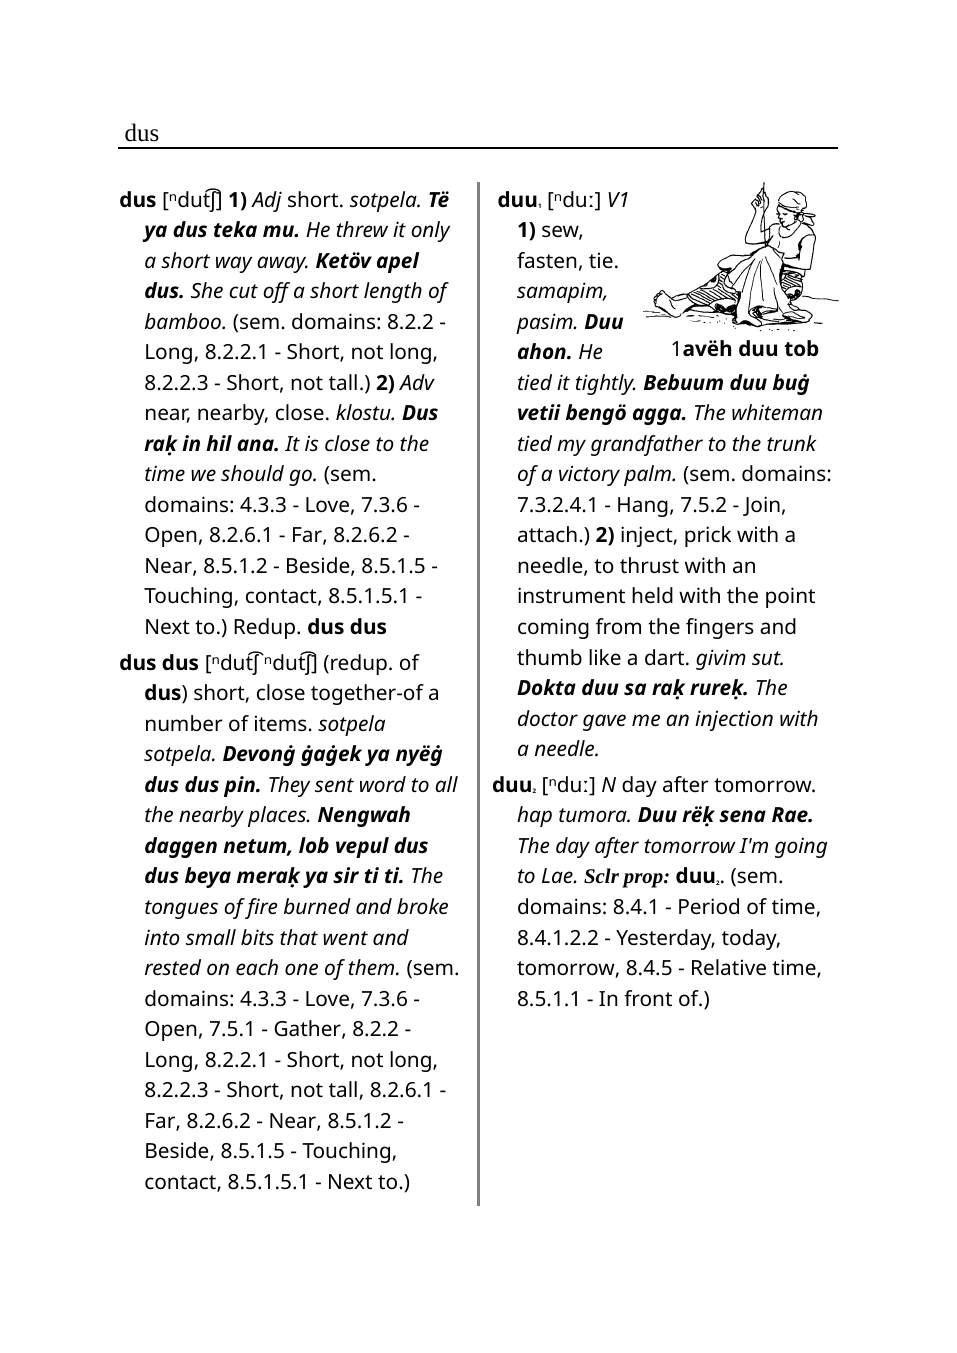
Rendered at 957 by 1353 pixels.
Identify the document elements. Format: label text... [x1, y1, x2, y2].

text dus dus [ⁿdut͡ʃ ⁿdut͡ʃ] (redup. of dus) short, close together-of a number of items. sotpela sotpela. Devonġ ġaġek ya nyëġ dus dus pin. They sent word to all the nearby places. Nengwah daggen netum, lob vepul dus dus beya meraḳ ya sir ti ti. The tongues of fire burned and broke into small bits that went and rested on each one of them. (sem. domains: 4.3.3 - Love, 7.3.6 - Open, 7.5.1 - Gather, 8.2.2 - Long, 8.2.2.1 - Short, not long, 8.2.2.3 - Short, not tall, 8.2.6.1 - Far, 8.2.6.2 - Near, 8.5.1.2 - Beside, 8.5.1.5 - Touching, contact, 8.5.1.5.1 - Next to.) [119, 645, 465, 1199]
picture [642, 181, 839, 332]
text duu2 [ⁿduː] N day after tomorrow. hap tumora. Duu rëḳ sena Rae. The day after tomorrow I'm going to Lae. Sclr prop: duu2. (sem. domains: 8.4.1 - Period of time, 8.4.1.2.2 - Yesterday, today, tomorrow, 8.4.5 - Relative time, 8.5.1.1 - In front of.) [492, 767, 837, 1016]
text duu1 [ⁿduː] V1 1) sew, fasten, tie. samapim, pasim. Duu ahon. He tied it tightly. Bebuum duu buġ vetii bengö agga. The whiteman tied my grandfather to the trunk of a victory palm. (sem. domains: 7.3.2.4.1 - Hang, 7.5.2 - Join, attach.) 2) inject, prick with a needle, to thrust with an instrument held with the point coming from the fingers and thumb like a dart. givim sut. Dokta duu sa raḳ rureḳ. The doctor gave me an injection with a needle. [492, 183, 837, 767]
text 1avëh duu tob [652, 332, 837, 366]
text dus [ⁿdut͡ʃ] 1) Adj short. sotpela. Të ya dus teka mu. He threw it only a short way away. Ketöv apel dus. She cut off a short length of bamboo. (sem. domains: 8.2.2 - Long, 8.2.2.1 - Short, not long, 8.2.2.3 - Short, not tall.) 2) Adv near, nearby, close. klostu. Dus raḳ in hil ana. It is close to the time we should go. (sem. domains: 4.3.3 - Love, 7.3.6 - Open, 8.2.6.1 - Far, 8.2.6.2 - Near, 8.5.1.2 - Beside, 8.5.1.5 - Touching, contact, 8.5.1.5.1 - Next to.) Redup. dus dus [119, 183, 465, 645]
